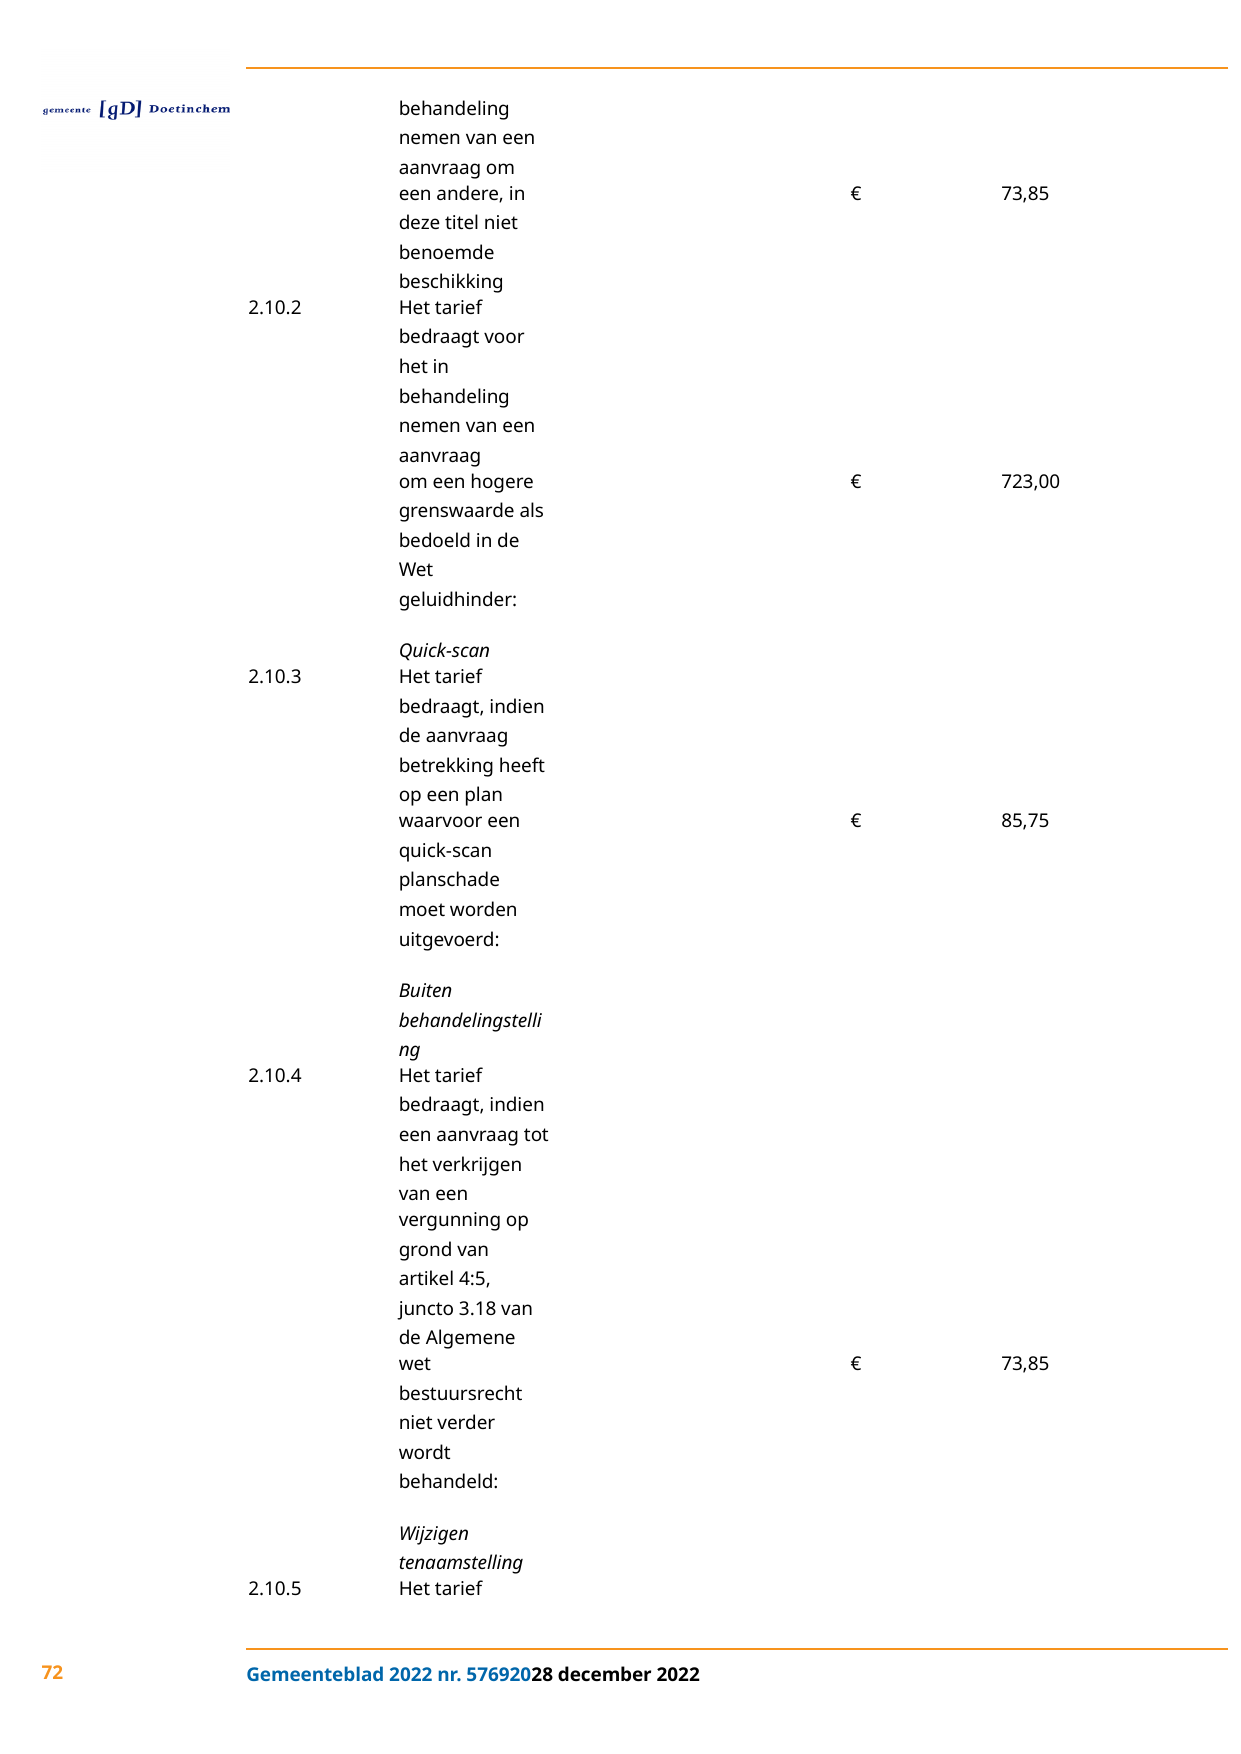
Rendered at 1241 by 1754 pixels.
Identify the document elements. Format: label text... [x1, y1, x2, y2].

table_cell [549, 1494, 700, 1520]
table_cell [1001, 1206, 1152, 1350]
table_cell om een hogere grenswaarde als bedoeld in de Wet geluidhinder: [399, 468, 549, 612]
table_cell vergunning op grond van artikel 4:5, juncto 3.18 van de Algemene [399, 1206, 549, 1350]
table_cell [549, 612, 700, 638]
table_cell [248, 612, 398, 638]
table_cell [248, 951, 398, 977]
table_cell [850, 663, 1001, 807]
table_cell [399, 951, 549, 977]
table_cell [1001, 95, 1152, 180]
table_cell [700, 1575, 850, 1601]
table_cell [1001, 663, 1152, 807]
table_cell wet bestuursrecht niet verder wordt behandeld: [399, 1350, 549, 1494]
table_cell 723,00 [1001, 468, 1152, 612]
table_cell 2.10.5 [248, 1575, 398, 1601]
table_cell Buiten behandelingstelling [399, 977, 549, 1062]
table_cell [248, 1350, 398, 1494]
table_cell [248, 1494, 398, 1520]
table_cell [850, 1062, 1001, 1206]
table_cell [700, 294, 850, 468]
table_cell waarvoor een quick-scan planschade moet worden uitgevoerd: [399, 808, 549, 951]
table_cell [1001, 612, 1152, 638]
table_cell een andere, in deze titel niet benoemde beschikking [399, 180, 549, 294]
table_cell [700, 663, 850, 807]
table_cell [850, 1206, 1001, 1350]
table_cell 2.10.2 [248, 294, 398, 468]
table_cell [248, 1206, 398, 1350]
table_cell [399, 612, 549, 638]
table_cell [549, 663, 700, 807]
table_cell [1001, 638, 1152, 663]
table_cell [700, 977, 850, 1062]
table_cell [549, 1520, 700, 1575]
table_cell [700, 1206, 850, 1350]
table_cell 2.10.3 [248, 663, 398, 807]
table_cell 73,85 [1001, 1350, 1152, 1494]
table_cell behandeling nemen van een aanvraag om [399, 95, 549, 180]
table_cell 85,75 [1001, 808, 1152, 951]
table_cell [549, 180, 700, 294]
table_cell [549, 1062, 700, 1206]
table_cell Het tarief [399, 1575, 549, 1601]
table_cell [248, 468, 398, 612]
table_cell [549, 1575, 700, 1601]
table_cell [700, 1062, 850, 1206]
table_cell [1001, 1062, 1152, 1206]
table_cell € [850, 468, 1001, 612]
table_cell [1001, 1575, 1152, 1601]
table_cell [1001, 977, 1152, 1062]
table_cell [549, 977, 700, 1062]
table_cell [1001, 951, 1152, 977]
table_cell [700, 951, 850, 977]
table_cell [700, 638, 850, 663]
table_cell € [850, 180, 1001, 294]
table_cell [248, 1520, 398, 1575]
table_cell [549, 951, 700, 977]
table_cell [700, 468, 850, 612]
table_cell [700, 808, 850, 951]
table_cell [1001, 1520, 1152, 1575]
table_cell [549, 638, 700, 663]
table_cell [700, 1520, 850, 1575]
table_cell [549, 808, 700, 951]
table_cell [549, 468, 700, 612]
table_cell [248, 95, 398, 180]
table_cell [850, 95, 1001, 180]
table_cell [700, 612, 850, 638]
table_cell 73,85 [1001, 180, 1152, 294]
table_cell [700, 180, 850, 294]
table_cell [700, 1350, 850, 1494]
table_cell [549, 95, 700, 180]
table_cell Het tarief bedraagt voor het in behandeling nemen van een aanvraag [399, 294, 549, 468]
table_cell [850, 612, 1001, 638]
table_cell € [850, 1350, 1001, 1494]
table_cell [850, 1575, 1001, 1601]
table_cell [549, 1350, 700, 1494]
table_cell € [850, 808, 1001, 951]
table_cell [549, 1206, 700, 1350]
table_cell [549, 294, 700, 468]
table_cell [399, 1494, 549, 1520]
table_cell [248, 977, 398, 1062]
table_cell [850, 977, 1001, 1062]
table_cell [1001, 294, 1152, 468]
table_cell [248, 180, 398, 294]
table_cell [850, 951, 1001, 977]
table_cell [850, 1520, 1001, 1575]
table_cell Wijzigen tenaamstelling [399, 1520, 549, 1575]
table_cell [248, 638, 398, 663]
table_cell [1001, 1494, 1152, 1520]
table_cell [248, 808, 398, 951]
table_cell Het tarief bedraagt, indien de aanvraag betrekking heeft op een plan [399, 663, 549, 807]
picture [41, 47, 231, 172]
table_cell [700, 1494, 850, 1520]
table_cell [850, 638, 1001, 663]
table_cell [850, 294, 1001, 468]
table_cell Het tarief bedraagt, indien een aanvraag tot het verkrijgen van een [399, 1062, 549, 1206]
table_cell 2.10.4 [248, 1062, 398, 1206]
table_cell [850, 1494, 1001, 1520]
table_cell [700, 95, 850, 180]
table_cell Quick-scan [399, 638, 549, 663]
